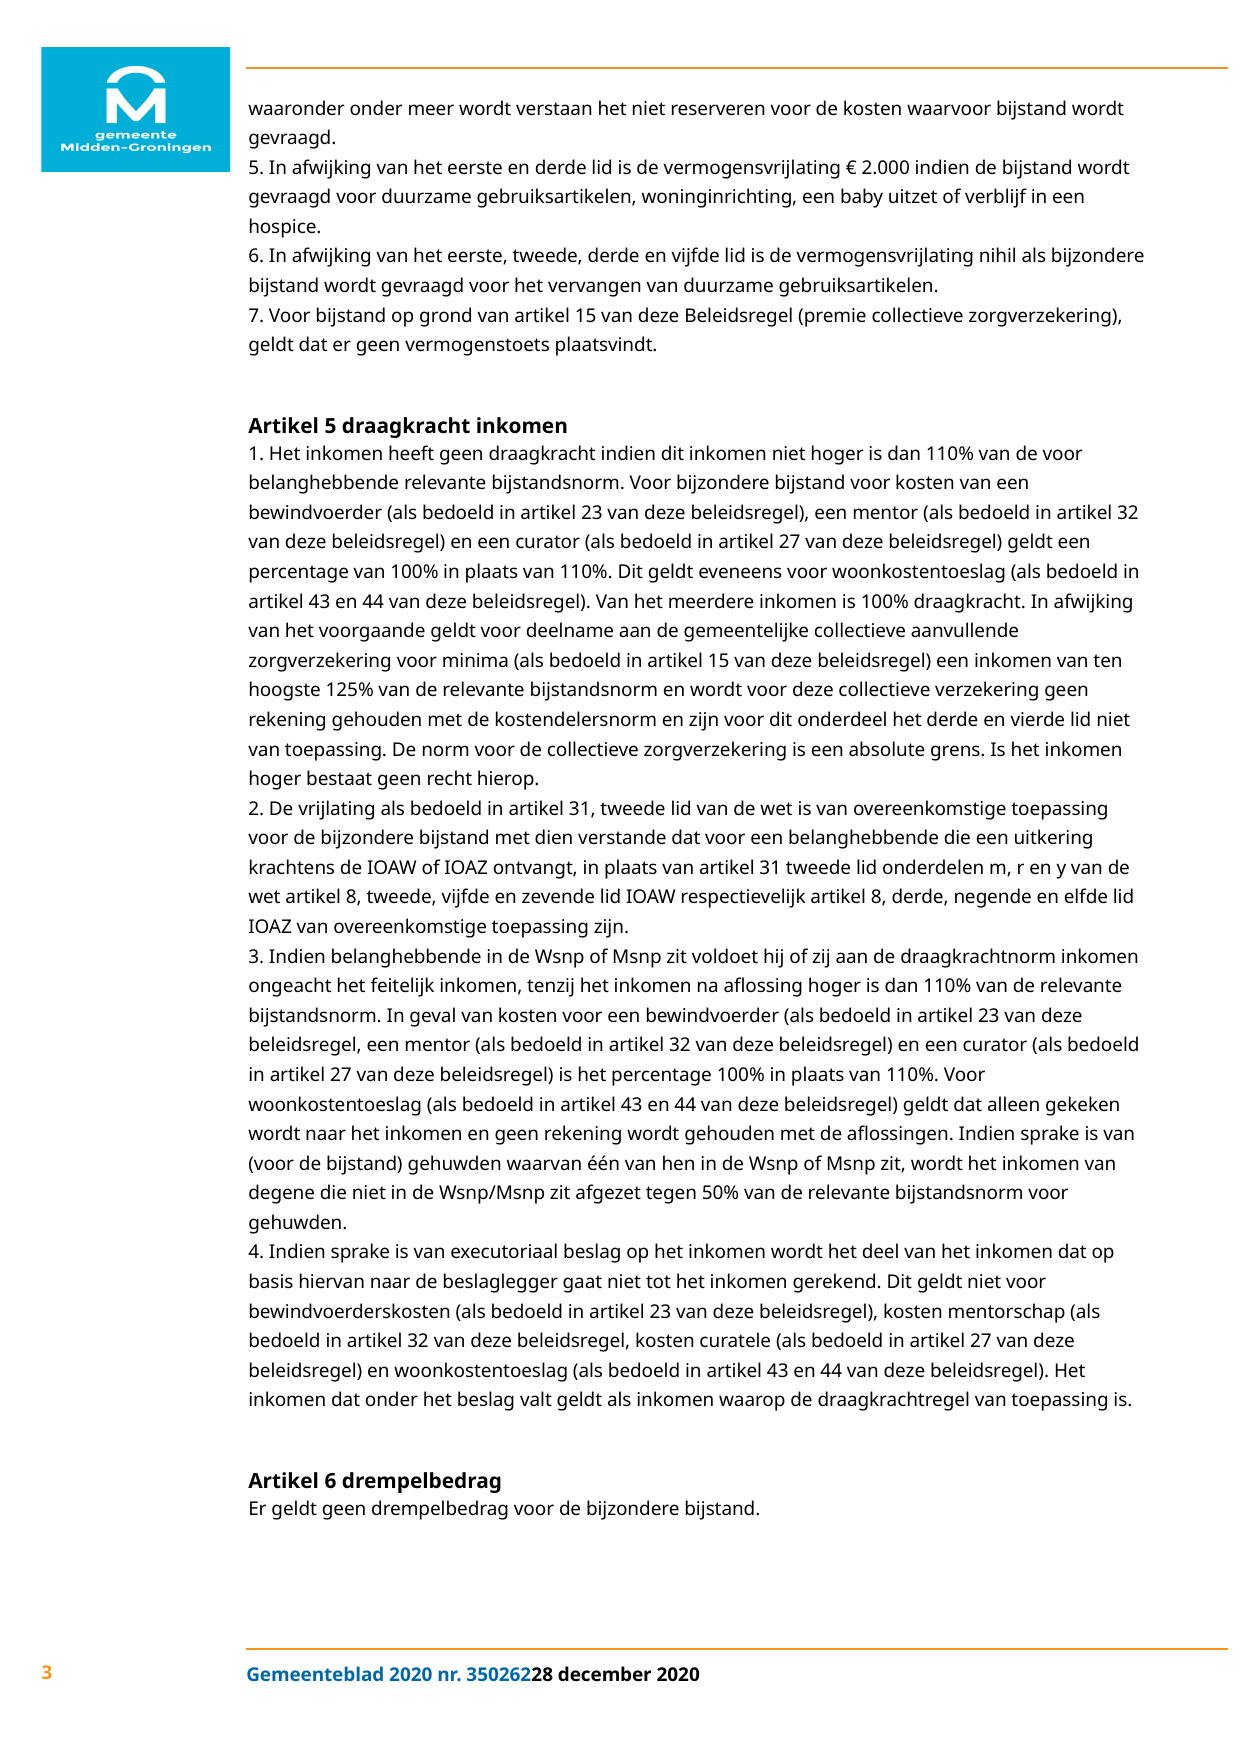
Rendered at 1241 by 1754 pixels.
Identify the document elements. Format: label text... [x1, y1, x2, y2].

text Artikel 5 draagkracht inkomen [248, 411, 1152, 440]
text 3. Indien belanghebbende in de Wsnp of Msnp zit voldoet hij of zij aan de draagkrachtnorm inkomen ongeacht het feitelijk inkomen, tenzij het inkomen na aflossing hoger is dan 110% van de relevante bijstandsnorm. In geval van kosten voor een bewindvoerder (als bedoeld in artikel 23 van deze beleidsregel, een mentor (als bedoeld in artikel 32 van deze beleidsregel) en een curator (als bedoeld in artikel 27 van deze beleidsregel) is het percentage 100% in plaats van 110%. Voor woonkostentoeslag (als bedoeld in artikel 43 en 44 van deze beleidsregel) geldt dat alleen gekeken wordt naar het inkomen en geen rekening wordt gehouden met de aflossingen. Indien sprake is van (voor de bijstand) gehuwden waarvan één van hen in de Wsnp of Msnp zit, wordt het inkomen van degene die niet in de Wsnp/Msnp zit afgezet tegen 50% van de relevante bijstandsnorm voor gehuwden. [248, 943, 1152, 1235]
picture [108, 66, 164, 82]
text 1. Het inkomen heeft geen draagkracht indien dit inkomen niet hoger is dan 110% van de voor belanghebbende relevante bijstandsnorm. Voor bijzondere bijstand voor kosten van een bewindvoerder (als bedoeld in artikel 23 van deze beleidsregel), een mentor (als bedoeld in artikel 32 van deze beleidsregel) en een curator (als bedoeld in artikel 27 van deze beleidsregel) geldt een percentage van 100% in plaats van 110%. Dit geldt eveneens voor woonkostentoeslag (als bedoeld in artikel 43 en 44 van deze beleidsregel). Van het meerdere inkomen is 100% draagkracht. In afwijking van het voorgaande geldt voor deelname aan de gemeentelijke collectieve aanvullende zorgverzekering voor minima (als bedoeld in artikel 15 van deze beleidsregel) een inkomen van ten hoogste 125% van de relevante bijstandsnorm en wordt voor deze collectieve verzekering geen rekening gehouden met de kostendelersnorm en zijn voor dit onderdeel het derde en vierde lid niet van toepassing. De norm voor de collectieve zorgverzekering is een absolute grens. Is het inkomen hoger bestaat geen recht hierop. [248, 440, 1152, 791]
text Er geldt geen drempelbedrag voor de bijzondere bijstand. [248, 1495, 1152, 1521]
text 5. In afwijking van het eerste en derde lid is de vermogensvrijlating € 2.000 indien de bijstand wordt gevraagd voor duurzame gebruiksartikelen, woninginrichting, een baby uitzet of verblijf in een hospice. [248, 154, 1152, 239]
text 7. Voor bijstand op grond van artikel 15 van deze Beleidsregel (premie collectieve zorgverzekering), geldt dat er geen vermogenstoets plaatsvindt. [248, 302, 1152, 357]
text 4. Indien sprake is van executoriaal beslag op het inkomen wordt het deel van het inkomen dat op basis hiervan naar de beslaglegger gaat niet tot het inkomen gerekend. Dit geldt niet voor bewindvoerderskosten (als bedoeld in artikel 23 van deze beleidsregel), kosten mentorschap (als bedoeld in artikel 32 van deze beleidsregel, kosten curatele (als bedoeld in artikel 27 van deze beleidsregel) en woonkostentoeslag (als bedoeld in artikel 43 en 44 van deze beleidsregel). Het inkomen dat onder het beslag valt geldt als inkomen waarop de draagkrachtregel van toepassing is. [248, 1239, 1152, 1412]
text 6. In afwijking van het eerste, tweede, derde en vijfde lid is de vermogensvrijlating nihil als bijzondere bijstand wordt gevraagd voor het vervangen van duurzame gebruiksartikelen. [248, 243, 1152, 298]
text waaronder onder meer wordt verstaan het niet reserveren voor de kosten waarvoor bijstand wordt gevraagd. [248, 95, 1152, 150]
picture [184, 146, 190, 153]
text Artikel 6 drempelbedrag [248, 1467, 1152, 1495]
picture [107, 89, 165, 122]
text 2. De vrijlating als bedoeld in artikel 31, tweede lid van de wet is van overeenkomstige toepassing voor de bijzondere bijstand met dien verstande dat voor een belanghebbende die een uitkering krachtens de IOAW of IOAZ ontvangt, in plaats van artikel 31 tweede lid onderdelen m, r en y van de wet artikel 8, tweede, vijfde en zevende lid IOAW respectievelijk artikel 8, derde, negende en elfde lid IOAZ van overeenkomstige toepassing zijn. [248, 795, 1152, 939]
